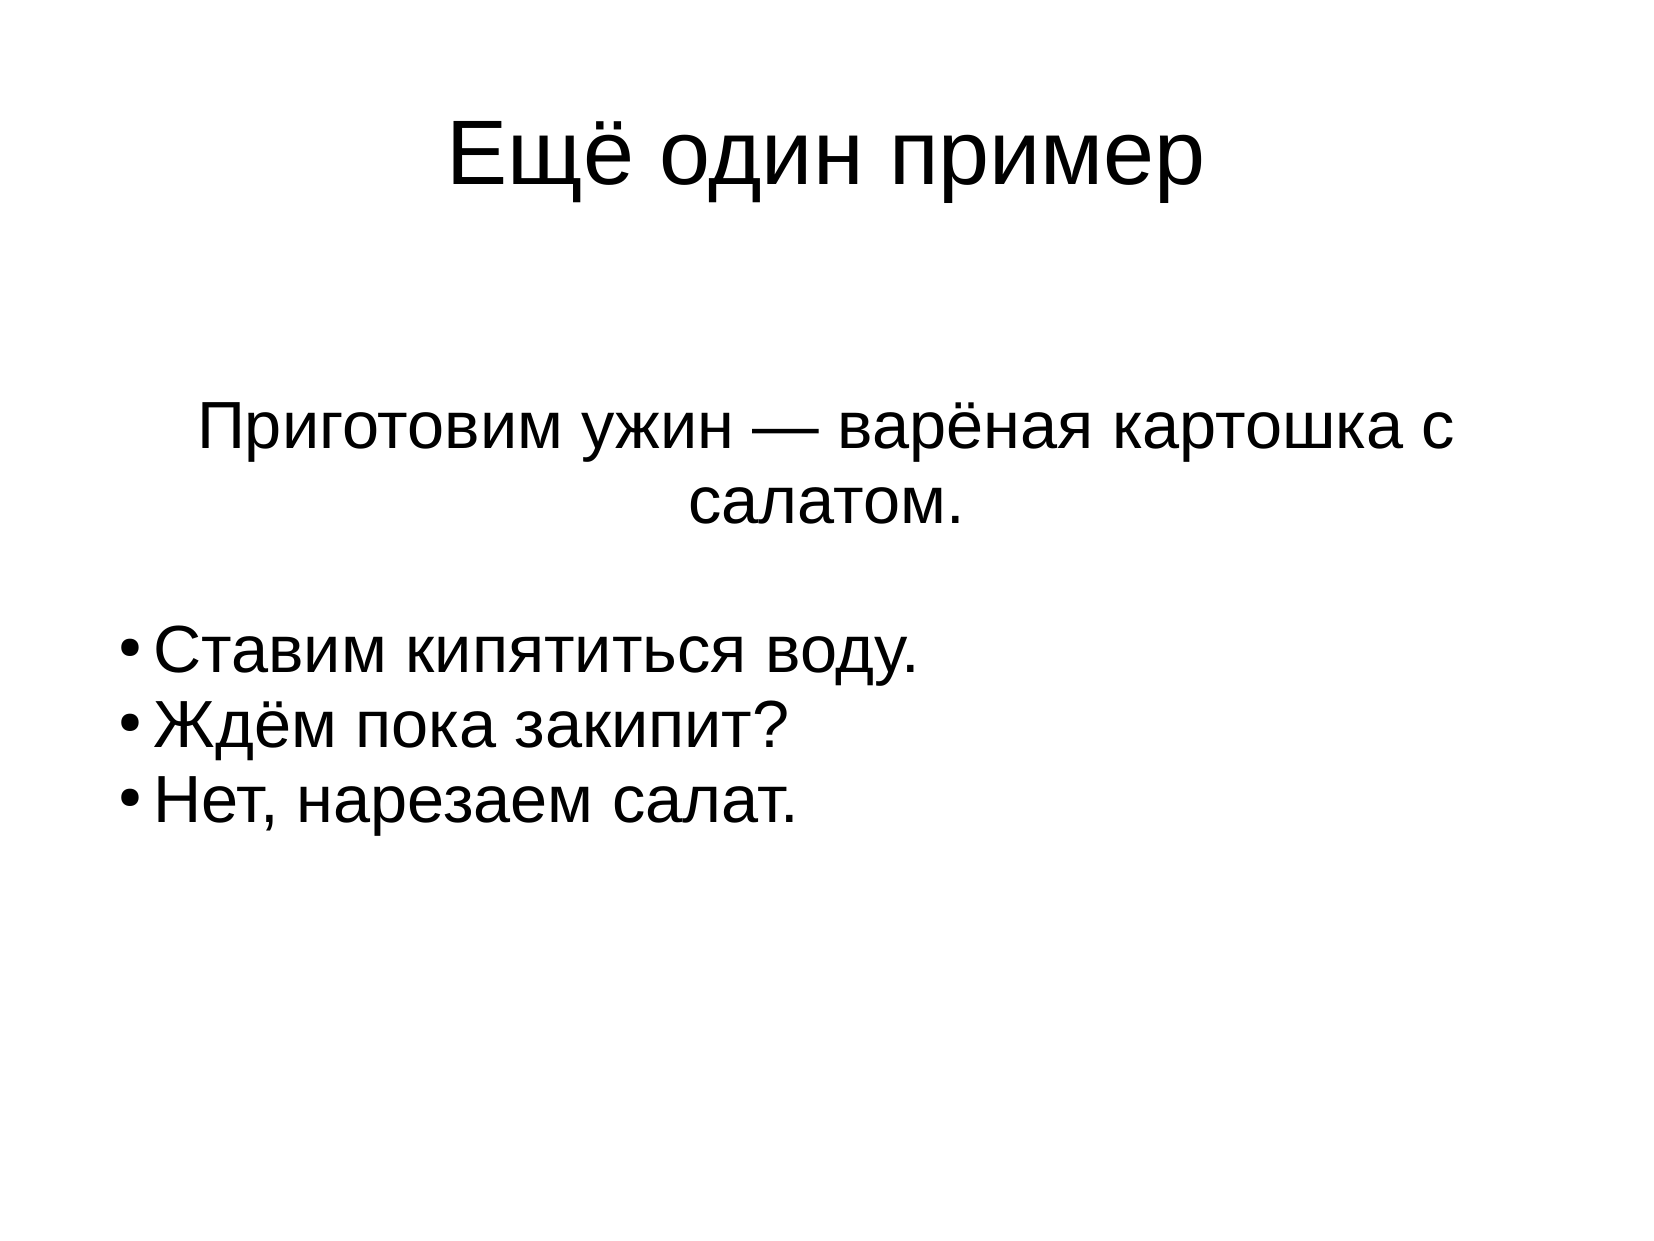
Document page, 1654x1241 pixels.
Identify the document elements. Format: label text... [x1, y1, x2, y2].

subtitle Приготовим ужин — варёная картошка с салатом. Ставим кипятиться воду. Ждём пока закипит? Нет, нарезаем салат. [82, 290, 1571, 1010]
title Ещё один пример [82, 49, 1571, 257]
